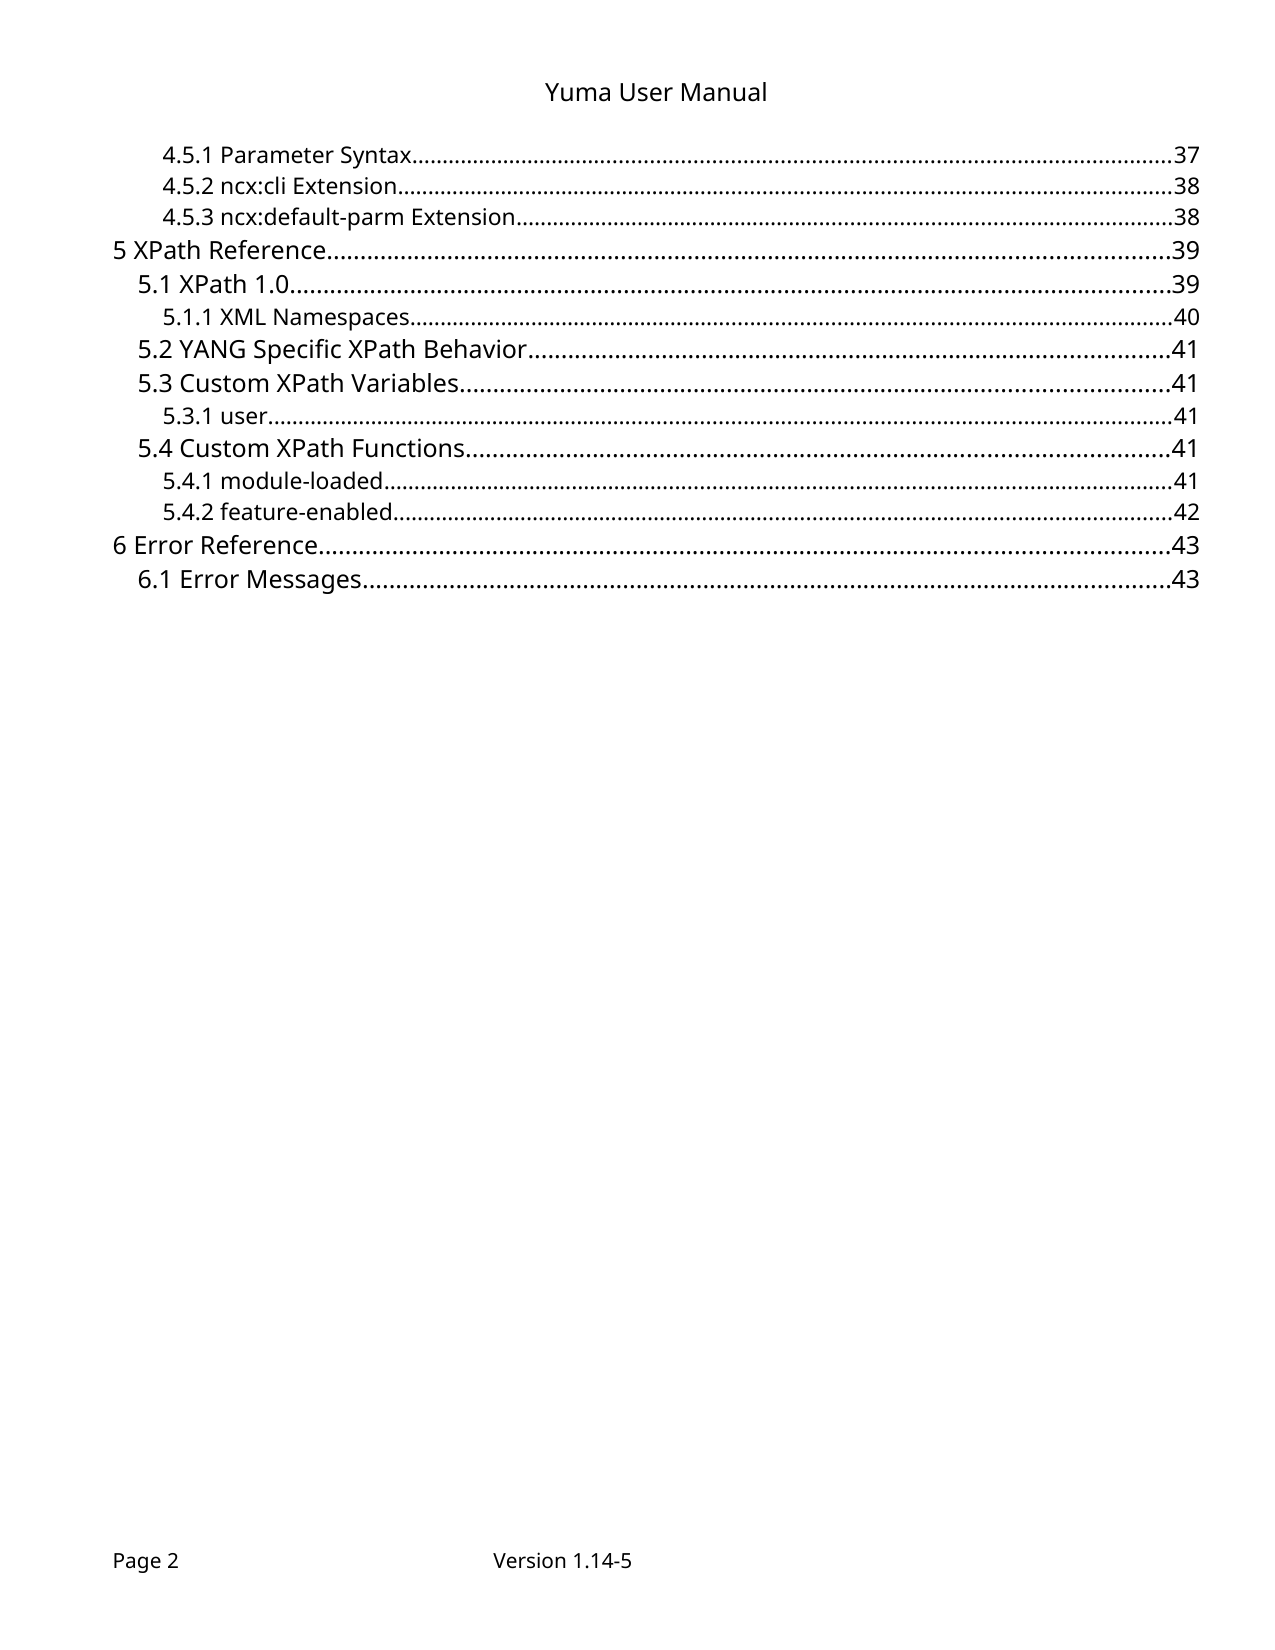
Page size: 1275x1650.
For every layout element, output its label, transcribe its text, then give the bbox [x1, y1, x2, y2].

text 5.3 Custom XPath Variables 41 [137, 366, 1200, 400]
text 5.4.1 module-loaded 41 [162, 465, 1200, 496]
text 4.5.2 ncx:cli Extension 38 [162, 170, 1200, 201]
text 5.3.1 user 41 [162, 400, 1200, 431]
text 4.5.1 Parameter Syntax 37 [162, 138, 1200, 170]
text 5.1 XPath 1.0 39 [137, 266, 1200, 300]
text 5.2 YANG Specific XPath Behavior 41 [137, 332, 1200, 366]
text 5 XPath Reference 39 [112, 232, 1200, 266]
text 5.4.2 feature-enabled 42 [162, 496, 1200, 528]
text 5.4 Custom XPath Functions 41 [137, 431, 1200, 465]
text 4.5.3 ncx:default-parm Extension 38 [162, 201, 1200, 232]
text 5.1.1 XML Namespaces 40 [162, 300, 1200, 332]
text 6 Error Reference 43 [112, 528, 1200, 562]
text 6.1 Error Messages 43 [137, 562, 1200, 596]
